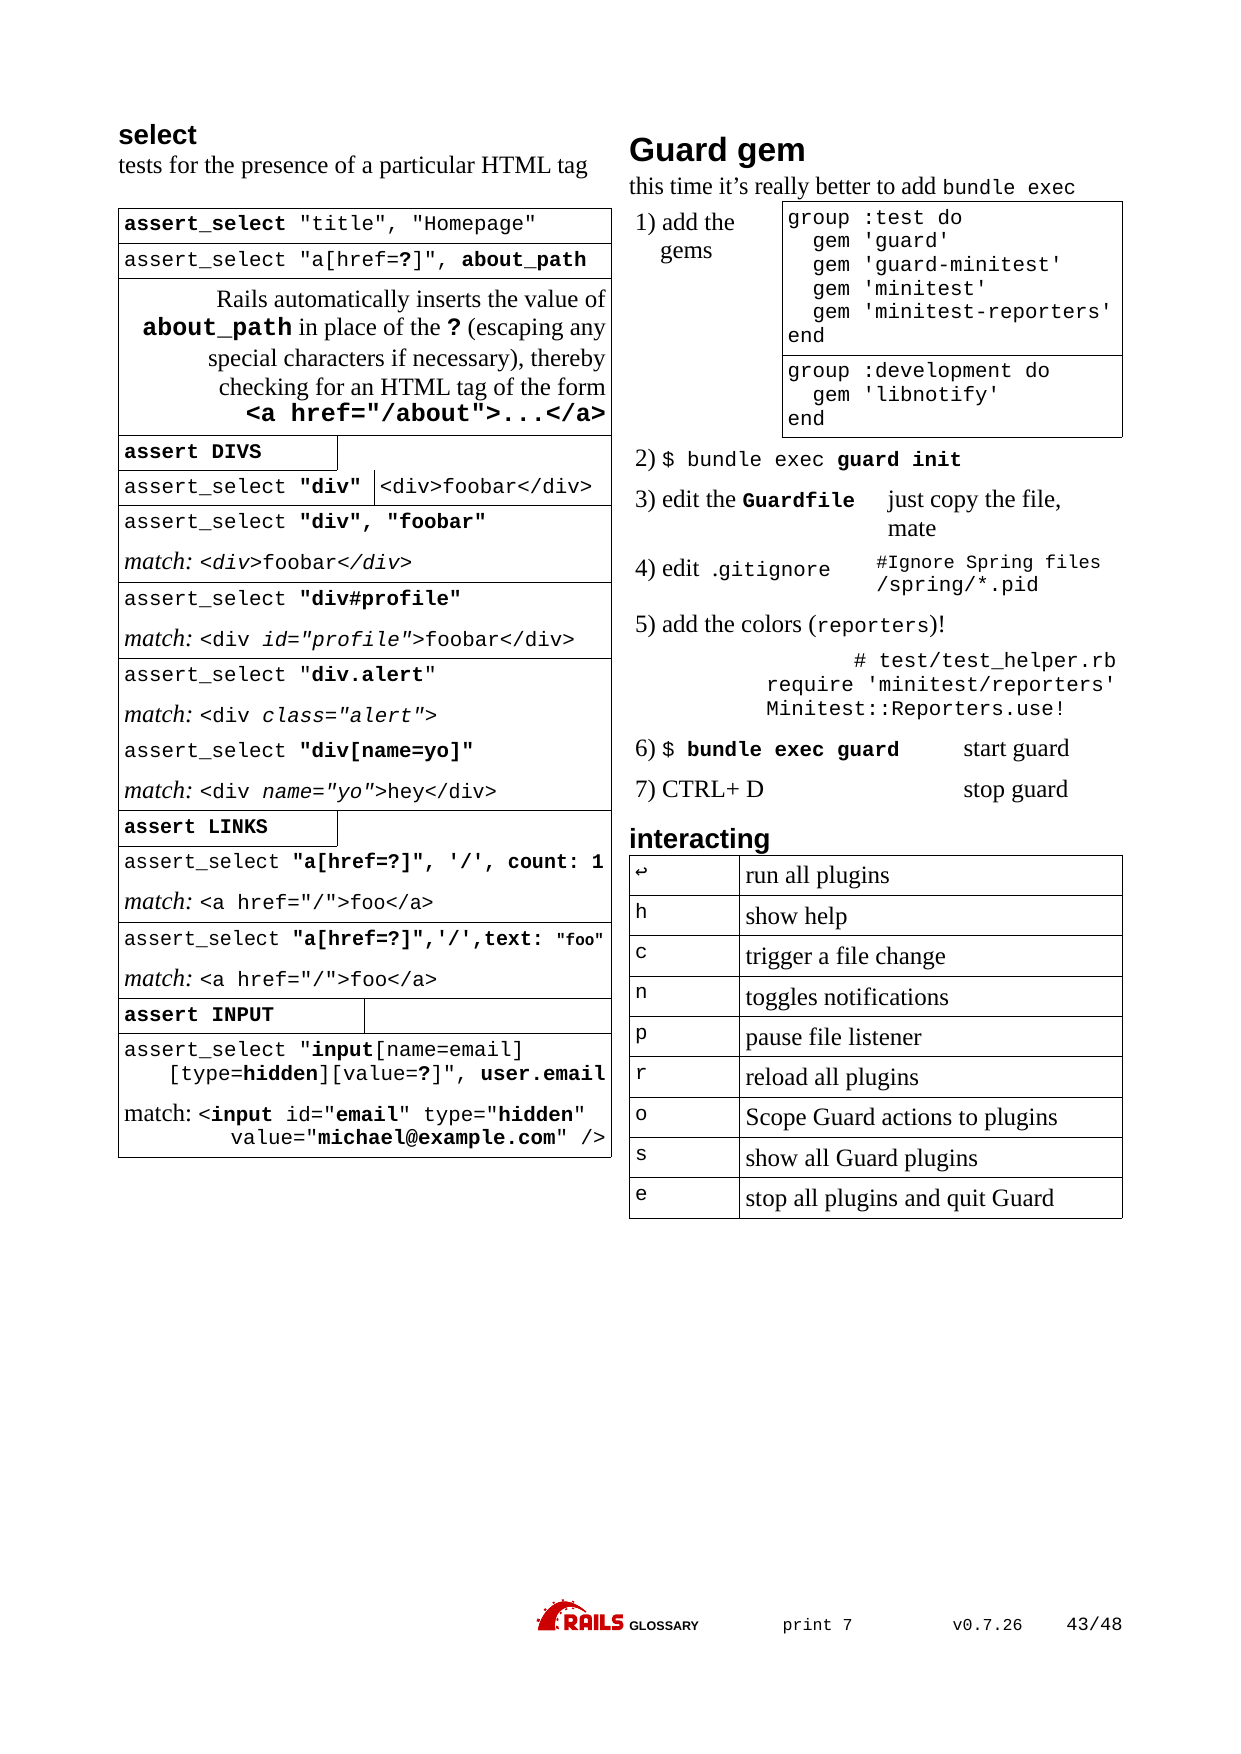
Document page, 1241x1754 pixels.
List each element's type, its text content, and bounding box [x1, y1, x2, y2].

table_cell 3) edit the Guardfile [629, 478, 882, 547]
table_cell e [630, 1178, 739, 1218]
table_header [338, 436, 611, 470]
table_cell assert_select "div.alert" [119, 659, 611, 693]
table_cell assert_select "div[name=yo]" [119, 734, 611, 769]
table_cell match: <div name="yo">hey</div> [119, 769, 611, 810]
table_cell [958, 604, 1122, 644]
subtitle Guard gem [629, 130, 1122, 168]
table_cell assert_select "div" [119, 470, 374, 505]
text this time it’s really better to add bundle exec [629, 171, 1122, 201]
table_cell #Ignore Spring files /spring/*.pid [870, 547, 1122, 603]
table_cell assert_select "a[href=?]", '/', count: 1 [119, 846, 611, 881]
table_cell match: <div class="alert"> [119, 693, 611, 734]
table_cell match: <input id="email" type="hidden" value="michael@example.com" /> [119, 1092, 611, 1157]
table_cell reload all plugins [740, 1057, 1122, 1097]
table_cell c [630, 936, 739, 976]
table_cell h [630, 896, 739, 935]
table_cell [338, 811, 611, 846]
table_cell 7) CTRL+ D [629, 768, 957, 808]
table_cell stop guard [958, 768, 1122, 808]
table_header ↩ [630, 856, 739, 895]
table_cell assert_select "div", "foobar" [119, 506, 611, 541]
text tests for the presence of a particular HTML tag [118, 150, 611, 179]
table_cell 6) $ bundle exec guard [629, 727, 957, 768]
table_cell p [630, 1017, 739, 1056]
table_cell assert_select "a[href=?]",'/',text: "foo" [119, 923, 611, 957]
table_cell n [630, 977, 739, 1016]
table_cell Rails automatically inserts the value of about_path in place of the ? (escaping any special characters if necessary), thereby checking for an HTML tag of the form <a href="/about">...</a> [119, 279, 611, 435]
table_cell assert_select "input[name=email] [type=hidden][value=?]", user.email [119, 1034, 611, 1092]
subtitle interacting [629, 823, 1122, 855]
table_cell 2) $ bundle exec guard init [629, 437, 1122, 478]
table_header 1) add the gems [629, 201, 782, 354]
table_cell <div>foobar</div> [375, 470, 611, 505]
table_cell 4) edit .gitignore [629, 547, 870, 603]
table_cell start guard [958, 727, 1122, 768]
table_cell assert LINKS [119, 811, 337, 846]
table_cell just copy the file, mate [882, 478, 1122, 547]
table_cell pause file listener [740, 1017, 1122, 1056]
table_header group :test do gem 'guard' gem 'guard-minitest' gem 'minitest' gem 'minitest-reporters' end [783, 202, 1122, 354]
table_cell r [630, 1057, 739, 1097]
table_cell assert_select "div#profile" [119, 583, 611, 617]
table_cell match: <a href="/">foo</a> [119, 881, 611, 922]
table_cell trigger a file change [740, 936, 1122, 976]
table_cell match: <a href="/">foo</a> [119, 957, 611, 998]
table_cell match: <div>foobar</div> [119, 541, 611, 582]
table_cell Scope Guard actions to plugins [740, 1098, 1122, 1137]
table_cell # test/test_helper.rb require 'minitest/reporters' Minitest::Reporters.use! [629, 645, 1122, 727]
table_cell s [630, 1138, 739, 1177]
table_cell o [630, 1098, 739, 1137]
table_cell stop all plugins and quit Guard [740, 1178, 1122, 1218]
table_cell [365, 999, 611, 1033]
table_cell group :development do gem 'libnotify' end [783, 356, 1122, 437]
table_cell assert_select "a[href=?]", about_path [119, 244, 611, 278]
table_header run all plugins [740, 856, 1122, 895]
table_cell show help [740, 896, 1122, 935]
table_header assert DIVS [119, 436, 337, 470]
table_header assert_select "title", "Homepage" [119, 209, 611, 243]
table_cell show all Guard plugins [740, 1138, 1122, 1177]
table_cell toggles notifications [740, 977, 1122, 1016]
table_cell 5) add the colors (reporters)! [629, 604, 957, 644]
table_cell match: <div id="profile">foobar</div> [119, 617, 611, 658]
table_cell [629, 355, 782, 437]
table_cell assert INPUT [119, 999, 364, 1033]
subtitle select [118, 118, 611, 150]
